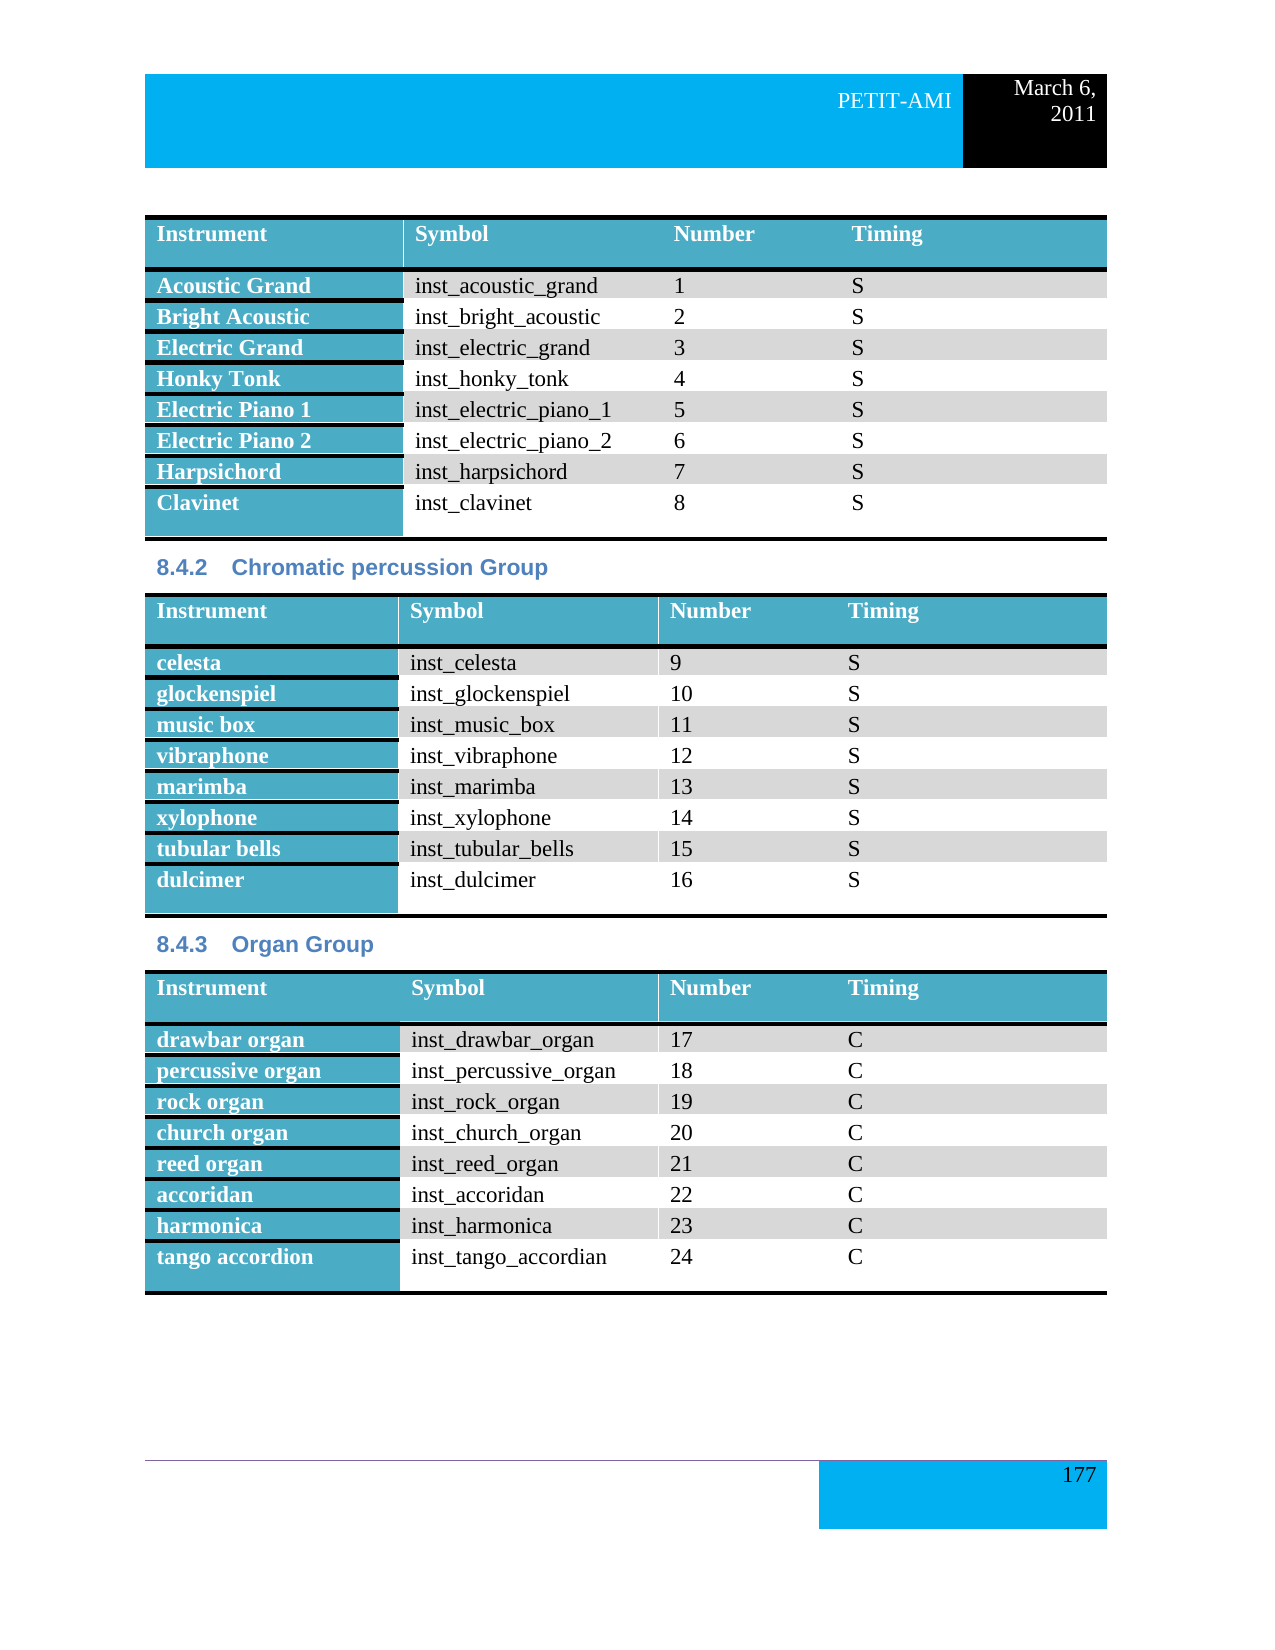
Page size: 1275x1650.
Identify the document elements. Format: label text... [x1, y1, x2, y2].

table_cell Clavinet [145, 489, 403, 536]
table_cell glockenspiel [145, 680, 398, 706]
table_cell inst_church_organ [400, 1115, 658, 1146]
table_cell S [840, 298, 1107, 329]
table_cell dulcimer [145, 866, 398, 913]
table_cell Electric Piano 2 [145, 427, 403, 453]
table_cell Electric Piano 1 [145, 396, 403, 422]
table_cell S [836, 706, 1107, 737]
table_cell inst_music_box [399, 706, 658, 737]
table_cell harmonica [145, 1212, 400, 1239]
table_cell C [836, 1026, 1107, 1052]
table_header Instrument [145, 597, 398, 644]
table_cell 10 [659, 675, 836, 706]
table_cell S [836, 675, 1107, 706]
table_cell inst_acoustic_grand [404, 272, 662, 298]
table_cell inst_drawbar_organ [400, 1026, 658, 1052]
table_cell 14 [659, 800, 836, 831]
table_cell Honky Tonk [145, 365, 403, 391]
table_header Instrument [145, 220, 403, 267]
table_cell percussive organ [145, 1057, 400, 1083]
table_cell inst_tubular_bells [399, 831, 658, 862]
table_cell 1 [662, 272, 840, 298]
table_cell S [836, 738, 1107, 768]
table_cell C [836, 1053, 1107, 1083]
table_cell S [840, 454, 1107, 484]
table_header Number [659, 974, 836, 1021]
table_cell inst_electric_grand [404, 329, 662, 360]
table_cell C [836, 1239, 1107, 1291]
table_header Symbol [399, 597, 658, 644]
table_cell inst_harmonica [400, 1208, 658, 1239]
subtitle Chromatic percussion Group [156, 554, 1118, 580]
table_header Number [659, 597, 836, 644]
table_cell 12 [659, 738, 836, 768]
table_cell inst_rock_organ [400, 1084, 658, 1114]
table_cell S [840, 423, 1107, 453]
table_cell reed organ [145, 1150, 400, 1177]
table_cell inst_bright_acoustic [404, 298, 662, 329]
table_cell 6 [662, 423, 840, 453]
table_cell 21 [659, 1146, 836, 1177]
table_cell C [836, 1084, 1107, 1114]
table_cell drawbar organ [145, 1026, 400, 1052]
table_cell 19 [659, 1084, 836, 1114]
table_cell inst_percussive_organ [400, 1053, 658, 1083]
table_cell 17 [659, 1026, 836, 1052]
table_cell 8 [662, 485, 840, 536]
table_cell S [836, 649, 1107, 675]
table_cell C [836, 1146, 1107, 1177]
table_cell vibraphone [145, 742, 398, 768]
table_cell tango accordion [145, 1243, 400, 1291]
table_cell inst_marimba [399, 769, 658, 799]
table_cell S [836, 769, 1107, 799]
table_header Symbol [400, 974, 658, 1021]
table_cell inst_tango_accordian [400, 1239, 658, 1291]
table_cell S [840, 329, 1107, 360]
table_cell C [836, 1177, 1107, 1208]
table_cell S [836, 800, 1107, 831]
table_header Timing [836, 597, 1107, 644]
table_header Number [662, 220, 840, 267]
table_cell S [836, 831, 1107, 862]
table_cell C [836, 1115, 1107, 1146]
table_cell inst_celesta [399, 649, 658, 675]
table_cell music box [145, 711, 398, 737]
table_cell S [840, 360, 1107, 391]
table_cell inst_harpsichord [404, 454, 662, 484]
table_cell S [840, 485, 1107, 536]
table_header Timing [836, 974, 1107, 1021]
table_cell 24 [659, 1239, 836, 1291]
table_cell Bright Acoustic [145, 303, 403, 329]
table_cell inst_reed_organ [400, 1146, 658, 1177]
table_cell Harpsichord [145, 458, 403, 484]
table_cell Electric Grand [145, 334, 403, 360]
table_cell 3 [662, 329, 840, 360]
table_cell inst_vibraphone [399, 738, 658, 768]
table_cell 13 [659, 769, 836, 799]
table_cell inst_glockenspiel [399, 675, 658, 706]
table_cell xylophone [145, 804, 398, 831]
table_cell 11 [659, 706, 836, 737]
table_cell inst_honky_tonk [404, 360, 662, 391]
table_cell S [836, 862, 1107, 913]
table_header Instrument [145, 974, 400, 1021]
table_header Timing [840, 220, 1107, 267]
table_cell inst_clavinet [404, 485, 662, 536]
table_cell 9 [659, 649, 836, 675]
subtitle Organ Group [156, 931, 1118, 957]
table_cell 18 [659, 1053, 836, 1083]
table_cell 2 [662, 298, 840, 329]
table_header Symbol [404, 220, 662, 267]
table_cell celesta [145, 649, 398, 675]
table_cell 4 [662, 360, 840, 391]
table_cell 23 [659, 1208, 836, 1239]
table_cell accoridan [145, 1181, 400, 1208]
table_cell 16 [659, 862, 836, 913]
table_cell C [836, 1208, 1107, 1239]
table_cell 7 [662, 454, 840, 484]
table_cell rock organ [145, 1088, 400, 1114]
table_cell inst_electric_piano_1 [404, 391, 662, 422]
table_cell S [840, 391, 1107, 422]
table_cell inst_xylophone [399, 800, 658, 831]
table_cell 15 [659, 831, 836, 862]
table_cell church organ [145, 1119, 400, 1146]
table_cell Acoustic Grand [145, 272, 403, 298]
table_cell inst_accoridan [400, 1177, 658, 1208]
table_cell inst_electric_piano_2 [404, 423, 662, 453]
table_cell tubular bells [145, 835, 398, 862]
table_cell 20 [659, 1115, 836, 1146]
table_cell S [840, 272, 1107, 298]
table_cell 5 [662, 391, 840, 422]
table_cell inst_dulcimer [399, 862, 658, 913]
table_cell 22 [659, 1177, 836, 1208]
table_cell marimba [145, 773, 398, 799]
